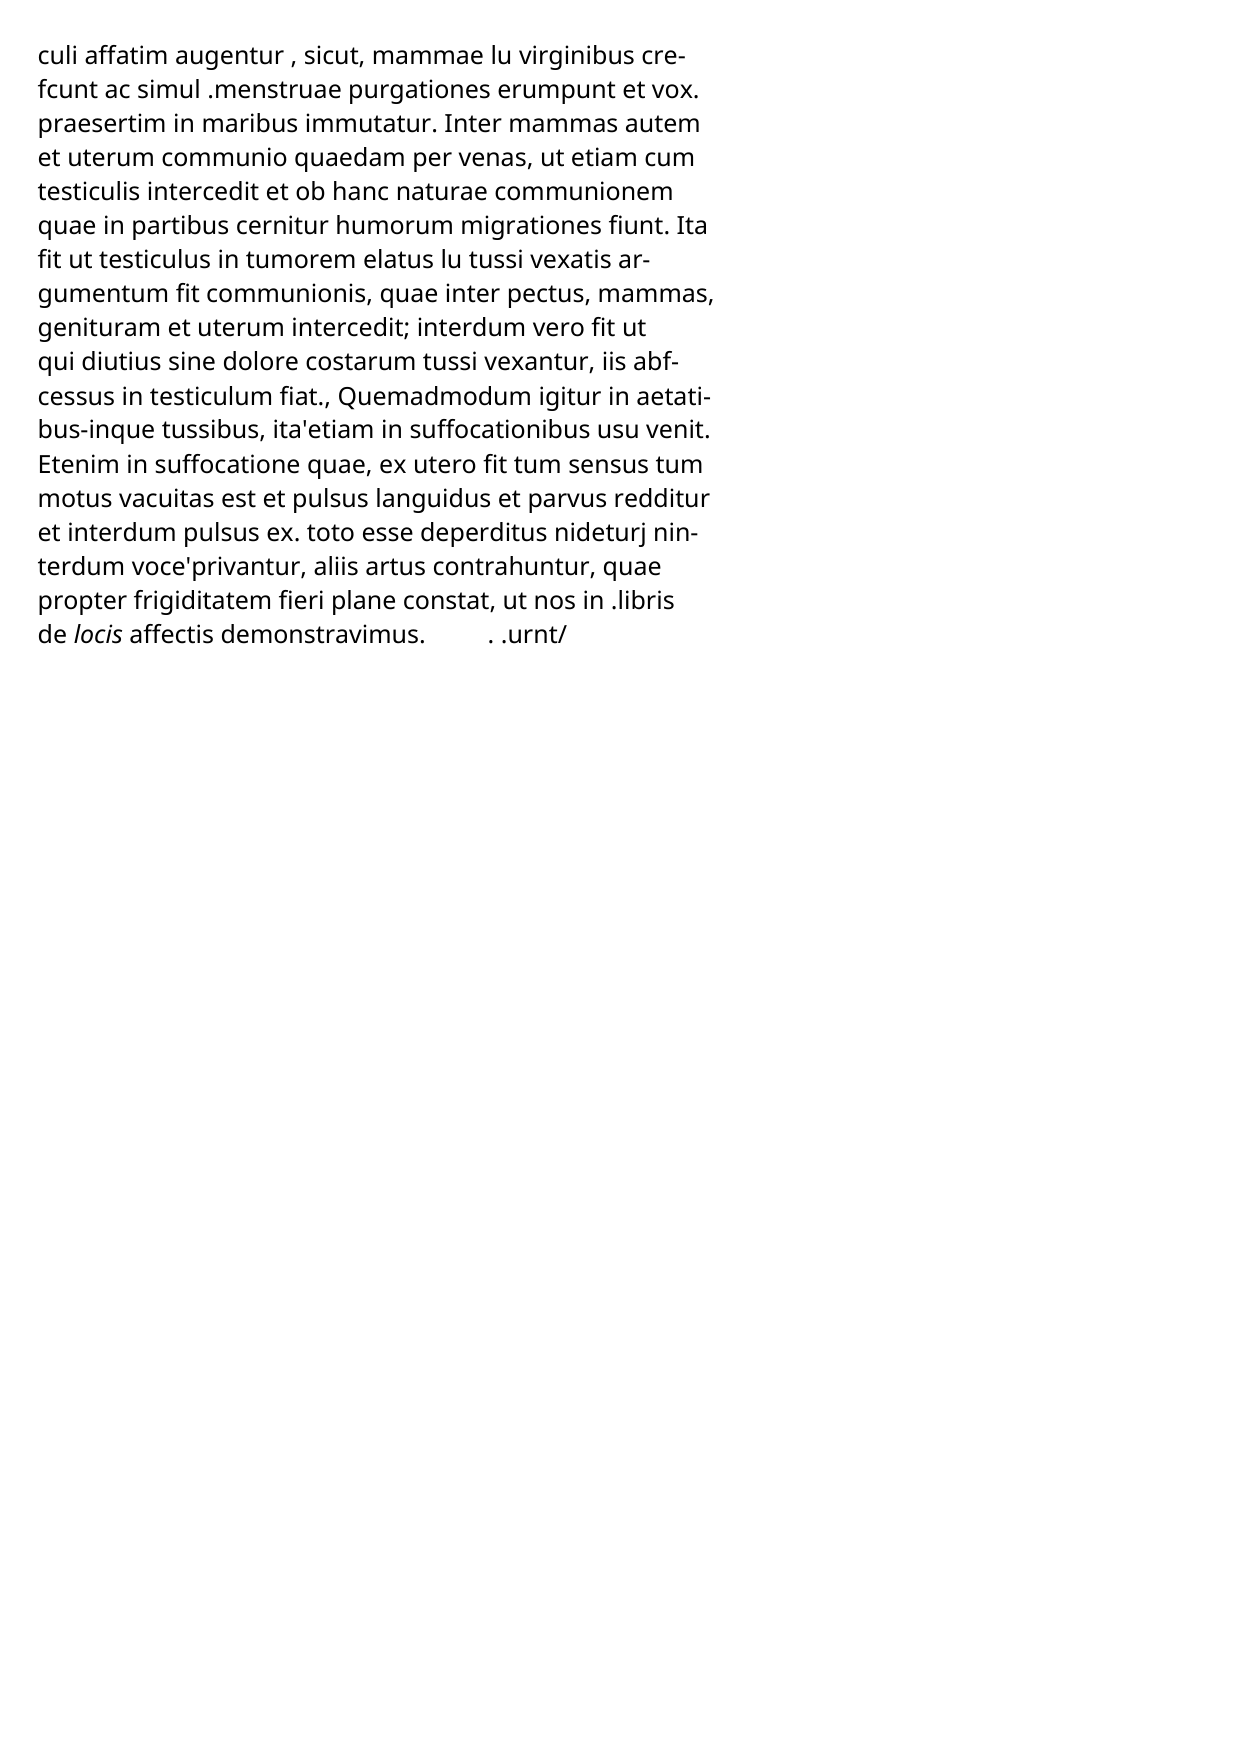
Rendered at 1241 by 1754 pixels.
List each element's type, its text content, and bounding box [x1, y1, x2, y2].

text culi affatim augentur , sicut, mammae lu virginibus cre- fcunt ac simul .menstruae purgationes erumpunt et vox. praesertim in maribus immutatur. Inter mammas autem et uterum communio quaedam per venas, ut etiam cum testiculis intercedit et ob hanc naturae communionem quae in partibus cernitur humorum migrationes fiunt. Ita fit ut testiculus in tumorem elatus lu tussi vexatis ar- gumentum fit communionis, quae inter pectus, mammas, genituram et uterum intercedit; interdum vero fit ut qui diutius sine dolore costarum tussi vexantur, iis abf- cessus in testiculum fiat., Quemadmodum igitur in aetati- bus-inque tussibus, ita'etiam in suffocationibus usu venit. Etenim in suffocatione quae, ex utero fit tum sensus tum motus vacuitas est et pulsus languidus et parvus redditur et interdum pulsus ex. toto esse deperditus nideturj nin- terdum voce'privantur, aliis artus contrahuntur, quae propter frigiditatem fieri plane constat, ut nos in .libris de locis affectis demonstravimus. . .urnt/ [37, 37, 1203, 651]
